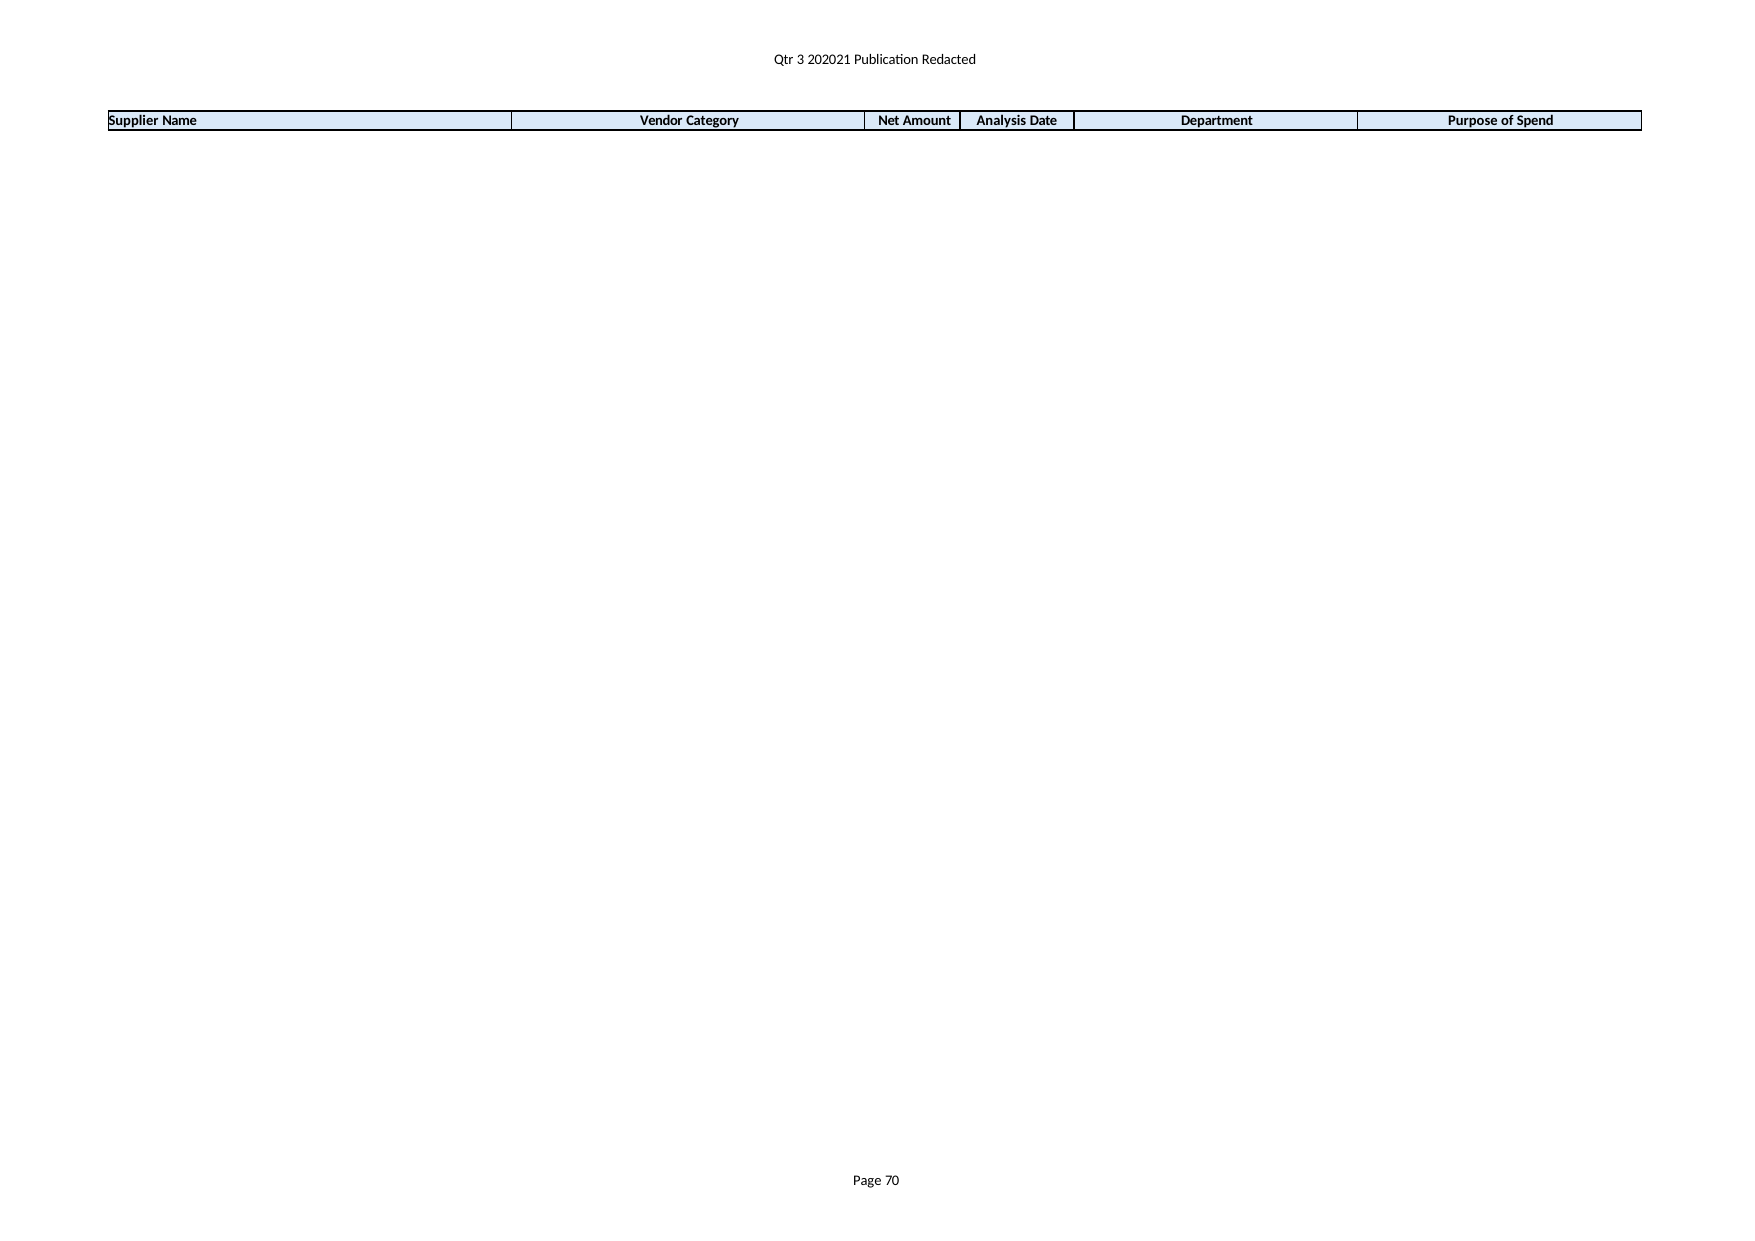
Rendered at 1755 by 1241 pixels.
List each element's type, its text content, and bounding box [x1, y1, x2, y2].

table_header Net Amount [865, 112, 959, 129]
table_header Purpose of Spend [1358, 112, 1641, 129]
table_header Department [1075, 112, 1357, 129]
table_header Vendor Category [512, 112, 864, 129]
table_header Supplier Name [109, 112, 511, 129]
table_header Analysis Date [961, 112, 1073, 129]
